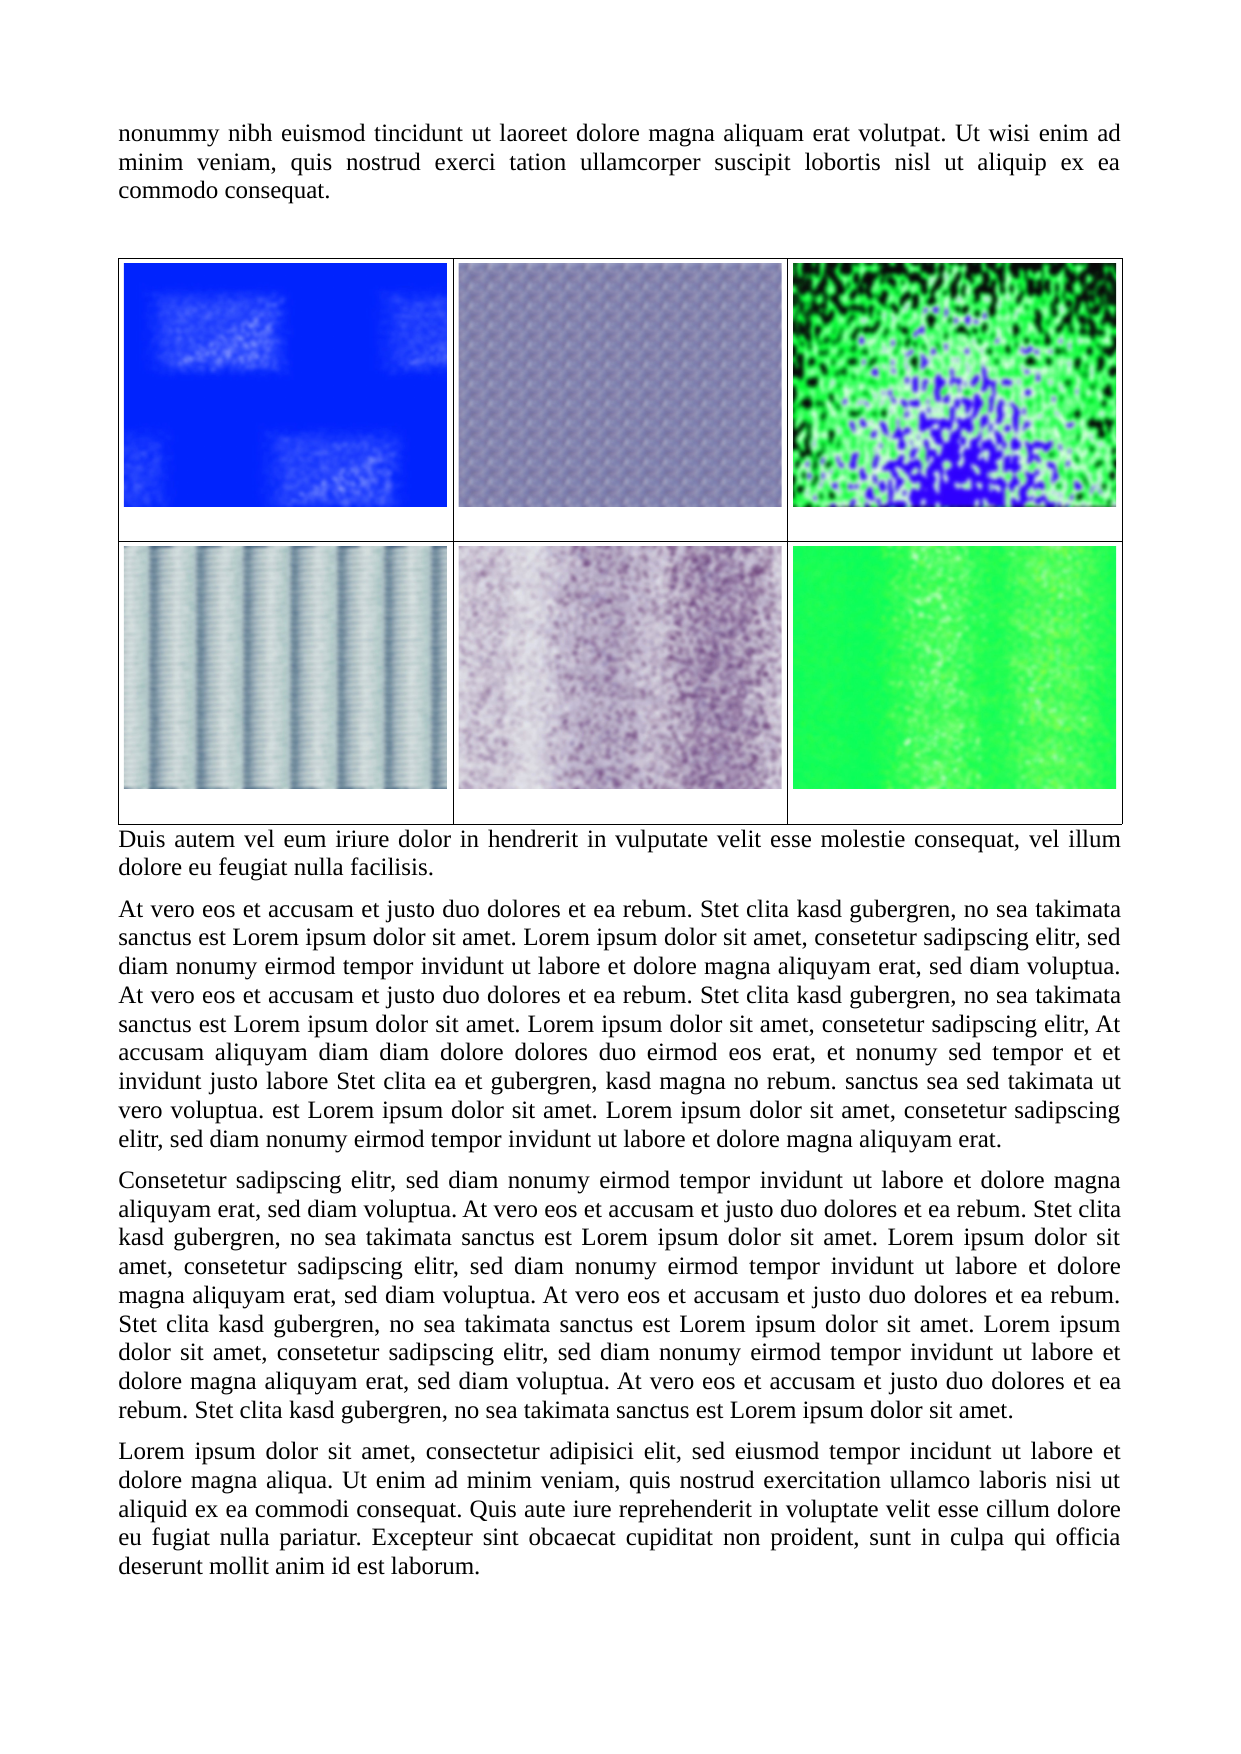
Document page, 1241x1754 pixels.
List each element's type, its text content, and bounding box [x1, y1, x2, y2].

picture [123, 263, 447, 507]
text Lorem ipsum dolor sit amet, consectetur adipisici elit, sed eiusmod tempor incidunt ut labore et dolore magna aliqua. Ut enim ad minim veniam, quis nostrud exercitation ullamco laboris nisi ut aliquid ex ea commodi consequat. Quis aute iure reprehenderit in voluptate velit esse cillum dolore eu fugiat nulla pariatur. Excepteur sint obcaecat cupiditat non proident, sunt in culpa qui officia deserunt mollit anim id est laborum. [118, 1436, 1122, 1580]
picture [793, 546, 1117, 789]
table_header [454, 259, 787, 541]
picture [793, 263, 1117, 507]
text Consetetur sadipscing elitr, sed diam nonumy eirmod tempor invidunt ut labore et dolore magna aliquyam erat, sed diam voluptua. At vero eos et accusam et justo duo dolores et ea rebum. Stet clita kasd gubergren, no sea takimata sanctus est Lorem ipsum dolor sit amet. Lorem ipsum dolor sit amet, consetetur sadipscing elitr, sed diam nonumy eirmod tempor invidunt ut labore et dolore magna aliquyam erat, sed diam voluptua. At vero eos et accusam et justo duo dolores et ea rebum. Stet clita kasd gubergren, no sea takimata sanctus est Lorem ipsum dolor sit amet. Lorem ipsum dolor sit amet, consetetur sadipscing elitr, sed diam nonumy eirmod tempor invidunt ut labore et dolore magna aliquyam erat, sed diam voluptua. At vero eos et accusam et justo duo dolores et ea rebum. Stet clita kasd gubergren, no sea takimata sanctus est Lorem ipsum dolor sit amet. [118, 1165, 1122, 1424]
text At vero eos et accusam et justo duo dolores et ea rebum. Stet clita kasd gubergren, no sea takimata sanctus est Lorem ipsum dolor sit amet. Lorem ipsum dolor sit amet, consetetur sadipscing elitr, sed diam nonumy eirmod tempor invidunt ut labore et dolore magna aliquyam erat, sed diam voluptua. At vero eos et accusam et justo duo dolores et ea rebum. Stet clita kasd gubergren, no sea takimata sanctus est Lorem ipsum dolor sit amet. Lorem ipsum dolor sit amet, consetetur sadipscing elitr, At accusam aliquyam diam diam dolore dolores duo eirmod eos erat, et nonumy sed tempor et et invidunt justo labore Stet clita ea et gubergren, kasd magna no rebum. sanctus sea sed takimata ut vero voluptua. est Lorem ipsum dolor sit amet. Lorem ipsum dolor sit amet, consetetur sadipscing elitr, sed diam nonumy eirmod tempor invidunt ut labore et dolore magna aliquyam erat. [118, 894, 1122, 1152]
table_cell [788, 542, 1122, 823]
text nonummy nibh euismod tincidunt ut laoreet dolore magna aliquam erat volutpat. Ut wisi enim ad minim veniam, quis nostrud exerci tation ullamcorper suscipit lobortis nisl ut aliquip ex ea commodo consequat. [118, 118, 1122, 204]
table_cell [119, 542, 453, 823]
picture [458, 546, 782, 789]
picture [458, 263, 782, 507]
table_header [788, 259, 1122, 541]
table_header [119, 259, 453, 541]
text Duis autem vel eum iriure dolor in hendrerit in vulputate velit esse molestie consequat, vel illum dolore eu feugiat nulla facilisis. [118, 825, 1122, 881]
picture [123, 546, 447, 789]
table_cell [454, 542, 787, 823]
